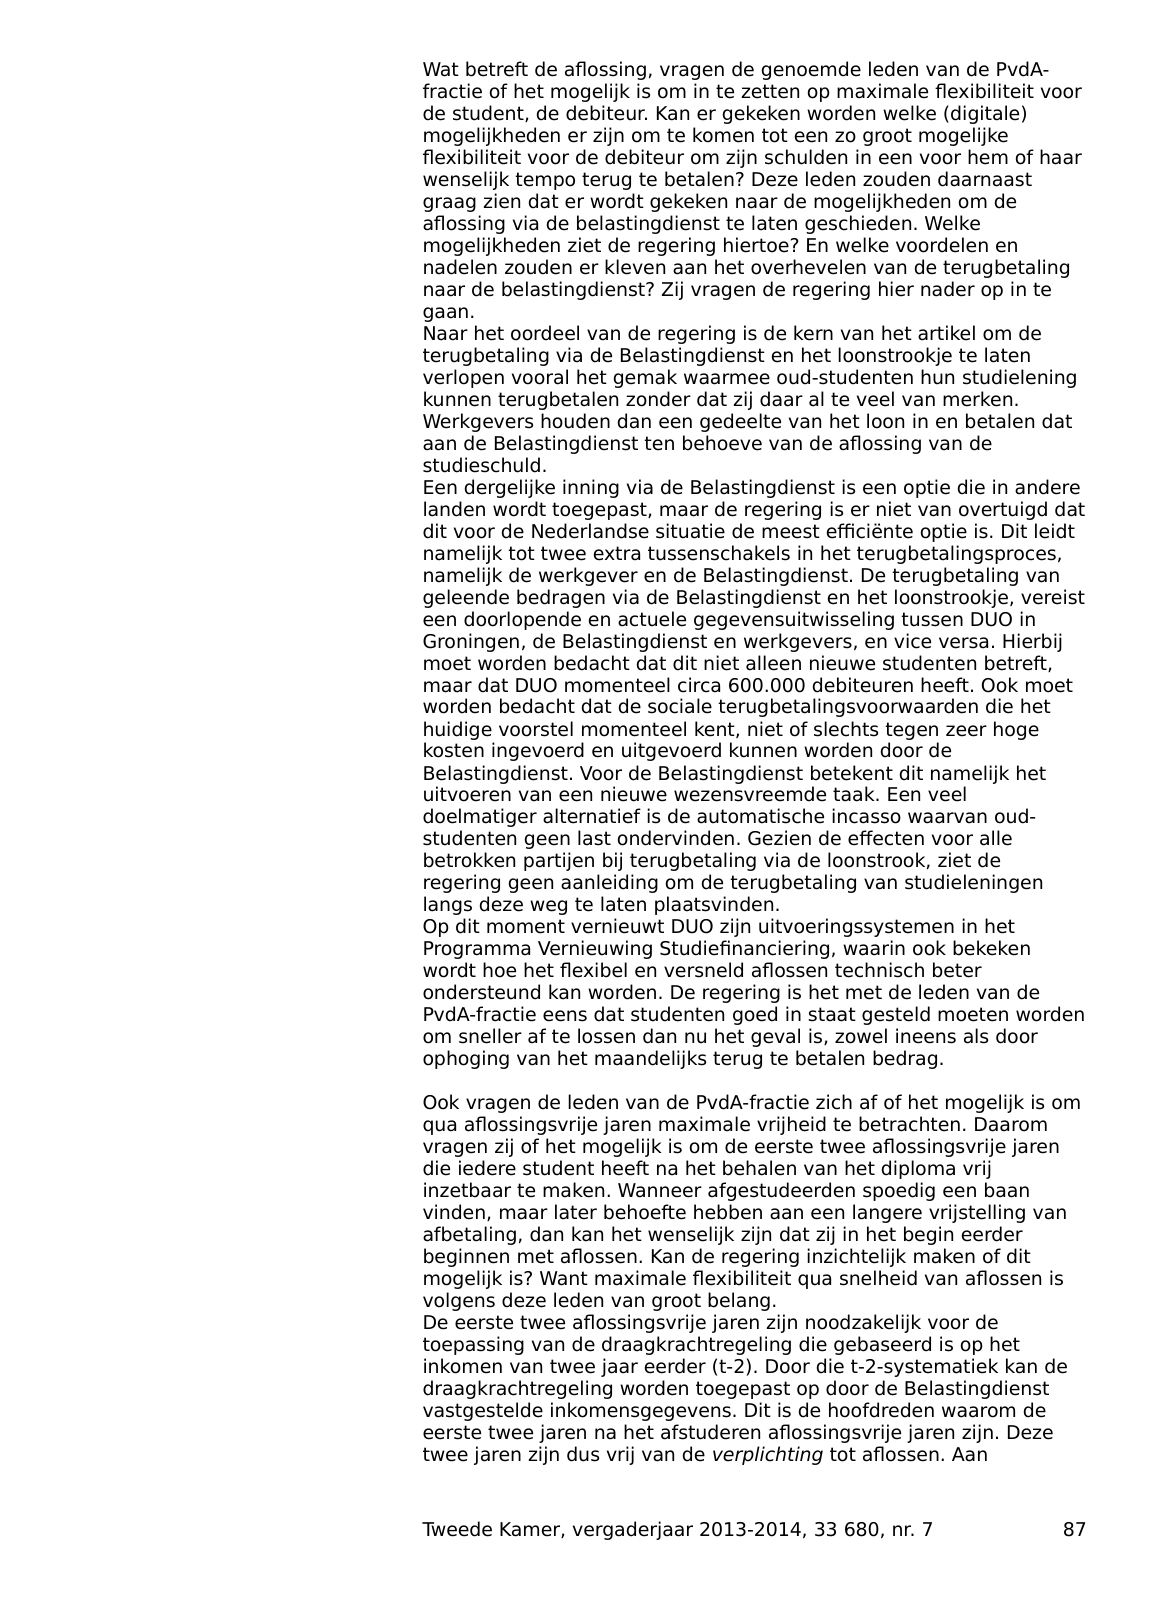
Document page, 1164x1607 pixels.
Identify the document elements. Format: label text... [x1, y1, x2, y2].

text Wat betreft de aflossing, vragen de genoemde leden van de PvdA-fractie of het mogelijk is om in te zetten op maximale flexibiliteit voor de student, de debiteur. Kan er gekeken worden welke (digitale) mogelijkheden er zijn om te komen tot een zo groot mogelijke flexibiliteit voor de debiteur om zijn schulden in een voor hem of haar wenselijk tempo terug te betalen? Deze leden zouden daarnaast graag zien dat er wordt gekeken naar de mogelijkheden om de aflossing via de belastingdienst te laten geschieden. Welke mogelijkheden ziet de regering hiertoe? En welke voordelen en nadelen zouden er kleven aan het overhevelen van de terugbetaling naar de belastingdienst? Zij vragen de regering hier nader op in te gaan. [422, 59, 1087, 323]
text Naar het oordeel van de regering is de kern van het artikel om de terugbetaling via de Belastingdienst en het loonstrookje te laten verlopen vooral het gemak waarmee oud-studenten hun studielening kunnen terugbetalen zonder dat zij daar al te veel van merken. Werkgevers houden dan een gedeelte van het loon in en betalen dat aan de Belastingdienst ten behoeve van de aflossing van de studieschuld. [422, 323, 1087, 477]
text Ook vragen de leden van de PvdA-fractie zich af of het mogelijk is om qua aflossingsvrije jaren maximale vrijheid te betrachten. Daarom vragen zij of het mogelijk is om de eerste twee aflossingsvrije jaren die iedere student heeft na het behalen van het diploma vrij inzetbaar te maken. Wanneer afgestudeerden spoedig een baan vinden, maar later behoefte hebben aan een langere vrijstelling van afbetaling, dan kan het wenselijk zijn dat zij in het begin eerder beginnen met aflossen. Kan de regering inzichtelijk maken of dit mogelijk is? Want maximale flexibiliteit qua snelheid van aflossen is volgens deze leden van groot belang. [422, 1092, 1087, 1312]
text Een dergelijke inning via de Belastingdienst is een optie die in andere landen wordt toegepast, maar de regering is er niet van overtuigd dat dit voor de Nederlandse situatie de meest efficiënte optie is. Dit leidt namelijk tot twee extra tussenschakels in het terugbetalingsproces, namelijk de werkgever en de Belastingdienst. De terugbetaling van geleende bedragen via de Belastingdienst en het loonstrookje, vereist een doorlopende en actuele gegevensuitwisseling tussen DUO in Groningen, de Belastingdienst en werkgevers, en vice versa. Hierbij moet worden bedacht dat dit niet alleen nieuwe studenten betreft, maar dat DUO momenteel circa 600.000 debiteuren heeft. Ook moet worden bedacht dat de sociale terugbetalingsvoorwaarden die het huidige voorstel momenteel kent, niet of slechts tegen zeer hoge kosten ingevoerd en uitgevoerd kunnen worden door de Belastingdienst. Voor de Belastingdienst betekent dit namelijk het uitvoeren van een nieuwe wezensvreemde taak. Een veel doelmatiger alternatief is de automatische incasso waarvan oud-studenten geen last ondervinden. Gezien de effecten voor alle betrokken partijen bij terugbetaling via de loonstrook, ziet de regering geen aanleiding om de terugbetaling van studieleningen langs deze weg te laten plaatsvinden. [422, 477, 1087, 916]
text Op dit moment vernieuwt DUO zijn uitvoeringssystemen in het Programma Vernieuwing Studiefinanciering, waarin ook bekeken wordt hoe het flexibel en versneld aflossen technisch beter ondersteund kan worden. De regering is het met de leden van de PvdA-fractie eens dat studenten goed in staat gesteld moeten worden om sneller af te lossen dan nu het geval is, zowel ineens als door ophoging van het maandelijks terug te betalen bedrag. [422, 916, 1087, 1070]
text De eerste twee aflossingsvrije jaren zijn noodzakelijk voor de toepassing van de draagkrachtregeling die gebaseerd is op het inkomen van twee jaar eerder (t-2). Door die t-2-systematiek kan de draagkrachtregeling worden toegepast op door de Belastingdienst vastgestelde inkomensgegevens. Dit is de hoofdreden waarom de eerste twee jaren na het afstuderen aflossingsvrije jaren zijn. Deze twee jaren zijn dus vrij van de verplichting tot aflossen. Aan [422, 1312, 1087, 1466]
